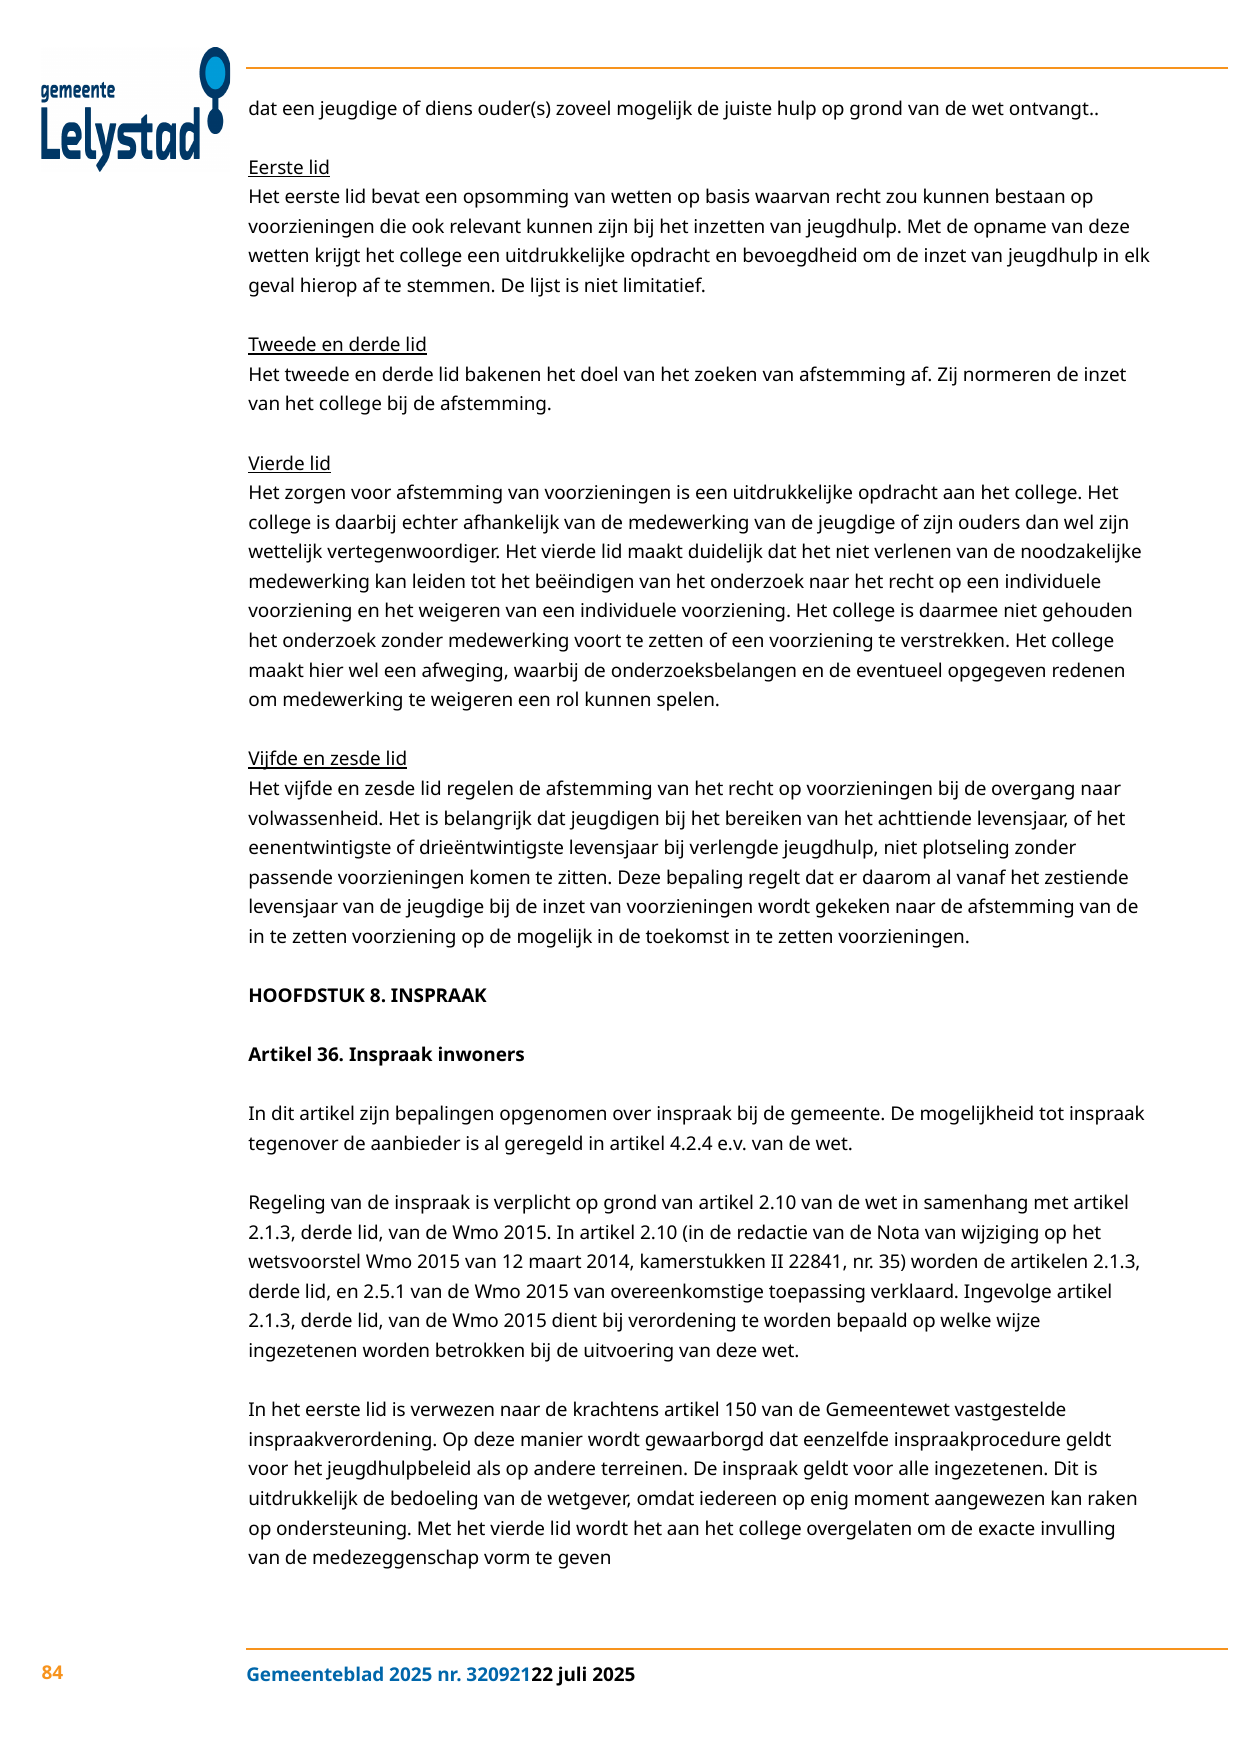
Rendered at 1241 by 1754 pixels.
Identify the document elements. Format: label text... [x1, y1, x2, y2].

text Regeling van de inspraak is verplicht op grond van artikel 2.10 van de wet in samenhang met artikel 2.1.3, derde lid, van de Wmo 2015. In artikel 2.10 (in de redactie van de Nota van wijziging op het wetsvoorstel Wmo 2015 van 12 maart 2014, kamerstukken II 22841, nr. 35) worden de artikelen 2.1.3, derde lid, en 2.5.1 van de Wmo 2015 van overeenkomstige toepassing verklaard. Ingevolge artikel 2.1.3, derde lid, van de Wmo 2015 dient bij verordening te worden bepaald op welke wijze ingezetenen worden betrokken bij de uitvoering van deze wet. [248, 1189, 1152, 1363]
text In het eerste lid is verwezen naar de krachtens artikel 150 van de Gemeentewet vastgestelde inspraakverordening. Op deze manier wordt gewaarborgd dat eenzelfde inspraakprocedure geldt voor het jeugdhulpbeleid als op andere terreinen. De inspraak geldt voor alle ingezetenen. Dit is uitdrukkelijk de bedoeling van de wetgever, omdat iedereen op enig moment aangewezen kan raken op ondersteuning. Met het vierde lid wordt het aan het college overgelaten om de exacte invulling van de medezeggenschap vorm te geven [248, 1396, 1152, 1570]
text In dit artikel zijn bepalingen opgenomen over inspraak bij de gemeente. De mogelijkheid tot inspraak tegenover de aanbieder is al geregeld in artikel 4.2.4 e.v. van de wet. [248, 1101, 1152, 1156]
text Artikel 36. Inspraak inwoners [248, 1041, 1152, 1067]
text Tweede en derde lid [248, 331, 1152, 357]
text Vijfde en zesde lid [248, 746, 1152, 771]
text HOOFDSTUK 8. INSPRAAK [248, 982, 1152, 1008]
text Het tweede en derde lid bakenen het doel van het zoeken van afstemming af. Zij normeren de inzet van het college bij de afstemming. [248, 361, 1152, 416]
text Het vijfde en zesde lid regelen de afstemming van het recht op voorzieningen bij de overgang naar volwassenheid. Het is belangrijk dat jeugdigen bij het bereiken van het achttiende levensjaar, of het eenentwintigste of drieëntwintigste levensjaar bij verlengde jeugdhulp, niet plotseling zonder passende voorzieningen komen te zitten. Deze bepaling regelt dat er daarom al vanaf het zestiende levensjaar van de jeugdige bij de inzet van voorzieningen wordt gekeken naar de afstemming van de in te zetten voorziening op de mogelijk in de toekomst in te zetten voorzieningen. [248, 775, 1152, 949]
text Vierde lid [248, 450, 1152, 476]
text Het zorgen voor afstemming van voorzieningen is een uitdrukkelijke opdracht aan het college. Het college is daarbij echter afhankelijk van de medewerking van de jeugdige of zijn ouders dan wel zijn wettelijk vertegenwoordiger. Het vierde lid maakt duidelijk dat het niet verlenen van de noodzakelijke medewerking kan leiden tot het beëindigen van het onderzoek naar het recht op een individuele voorziening en het weigeren van een individuele voorziening. Het college is daarmee niet gehouden het onderzoek zonder medewerking voort te zetten of een voorziening te verstrekken. Het college maakt hier wel een afweging, waarbij de onderzoeksbelangen en de eventueel opgegeven redenen om medewerking te weigeren een rol kunnen spelen. [248, 479, 1152, 712]
text dat een jeugdige of diens ouder(s) zoveel mogelijk de juiste hulp op grond van de wet ontvangt.. [248, 95, 1152, 121]
text Eerste lid [248, 154, 1152, 180]
picture [41, 47, 231, 172]
text Het eerste lid bevat een opsomming van wetten op basis waarvan recht zou kunnen bestaan op voorzieningen die ook relevant kunnen zijn bij het inzetten van jeugdhulp. Met de opname van deze wetten krijgt het college een uitdrukkelijke opdracht en bevoegdheid om de inzet van jeugdhulp in elk geval hierop af te stemmen. De lijst is niet limitatief. [248, 183, 1152, 298]
